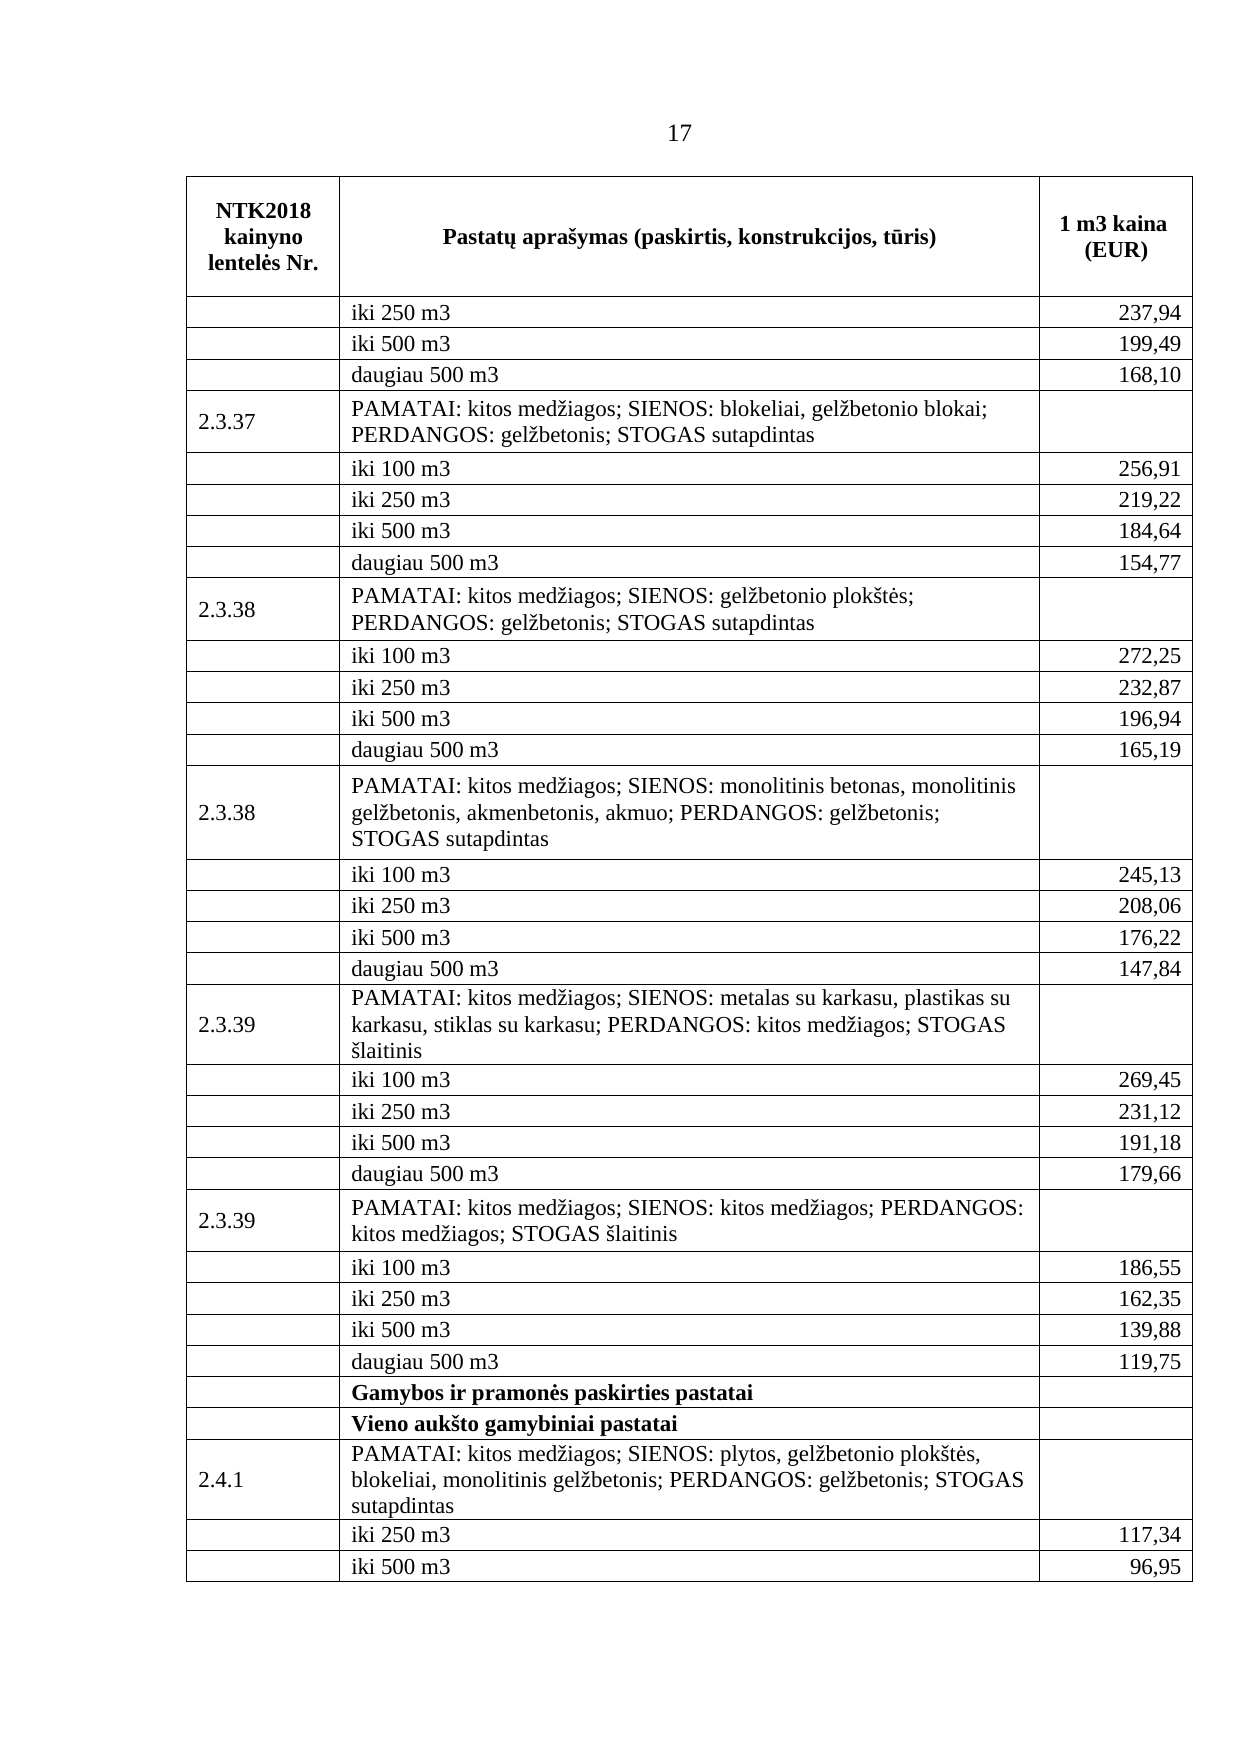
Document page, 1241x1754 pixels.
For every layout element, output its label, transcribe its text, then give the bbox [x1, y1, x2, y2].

table_cell 117,34 [1040, 1520, 1192, 1550]
table_cell [1040, 578, 1192, 640]
table_cell 196,94 [1040, 703, 1192, 733]
table_cell [1040, 985, 1192, 1063]
table_cell PAMATAI: kitos medžiagos; SIENOS: gelžbetonio plokštės; PERDANGOS: gelžbetonis; STOGAS sutapdintas [340, 578, 1039, 640]
table_cell [187, 953, 339, 983]
table_cell [1040, 1377, 1192, 1407]
table_cell [187, 891, 339, 921]
table_cell 96,95 [1040, 1551, 1192, 1581]
table_cell 162,35 [1040, 1283, 1192, 1313]
table_cell [187, 703, 339, 733]
table_cell PAMATAI: kitos medžiagos; SIENOS: blokeliai, gelžbetonio blokai; PERDANGOS: gelžbetonis; STOGAS sutapdintas [340, 391, 1039, 452]
table_cell iki 500 m3 [340, 1315, 1039, 1345]
table_cell iki 100 m3 [340, 1065, 1039, 1095]
table_cell iki 500 m3 [340, 328, 1039, 358]
table_header 1 m3 kaina (EUR) [1040, 177, 1192, 296]
table_cell [187, 1252, 339, 1282]
table_cell iki 250 m3 [340, 1096, 1039, 1126]
table_cell [187, 453, 339, 483]
table_cell [187, 922, 339, 952]
table_cell 2.3.38 [187, 766, 339, 858]
table_cell 219,22 [1040, 485, 1192, 515]
table_cell iki 500 m3 [340, 703, 1039, 733]
table_cell [187, 860, 339, 890]
table_cell 2.3.39 [187, 985, 339, 1063]
table_cell daugiau 500 m3 [340, 360, 1039, 390]
table_cell daugiau 500 m3 [340, 735, 1039, 765]
table_cell 199,49 [1040, 328, 1192, 358]
table_cell [187, 1158, 339, 1188]
table_cell iki 500 m3 [340, 922, 1039, 952]
table_cell iki 250 m3 [340, 485, 1039, 515]
table_cell [187, 641, 339, 671]
table_cell PAMATAI: kitos medžiagos; SIENOS: metalas su karkasu, plastikas su karkasu, stiklas su karkasu; PERDANGOS: kitos medžiagos; STOGAS šlaitinis [340, 985, 1039, 1063]
table_cell [187, 1315, 339, 1345]
table_cell iki 250 m3 [340, 672, 1039, 702]
table_cell iki 250 m3 [340, 1283, 1039, 1313]
table_cell iki 250 m3 [340, 891, 1039, 921]
table_cell 2.4.1 [187, 1440, 339, 1519]
table_cell iki 100 m3 [340, 1252, 1039, 1282]
table_cell iki 100 m3 [340, 860, 1039, 890]
table_cell daugiau 500 m3 [340, 1158, 1039, 1188]
table_cell [187, 1127, 339, 1157]
table_cell [187, 328, 339, 358]
table_cell daugiau 500 m3 [340, 1346, 1039, 1376]
table_cell iki 250 m3 [340, 297, 1039, 327]
table_cell [187, 360, 339, 390]
table_cell daugiau 500 m3 [340, 953, 1039, 983]
table_cell 165,19 [1040, 735, 1192, 765]
table_cell [1040, 1408, 1192, 1438]
table_cell [187, 1096, 339, 1126]
table_cell 179,66 [1040, 1158, 1192, 1188]
table_cell [187, 297, 339, 327]
table_cell iki 500 m3 [340, 1551, 1039, 1581]
table_cell 186,55 [1040, 1252, 1192, 1282]
table_cell [187, 1065, 339, 1095]
table_cell 232,87 [1040, 672, 1192, 702]
table_cell 154,77 [1040, 547, 1192, 577]
table_cell PAMATAI: kitos medžiagos; SIENOS: monolitinis betonas, monolitinis gelžbetonis, akmenbetonis, akmuo; PERDANGOS: gelžbetonis; STOGAS sutapdintas [340, 766, 1039, 858]
table_cell 191,18 [1040, 1127, 1192, 1157]
table_cell 168,10 [1040, 360, 1192, 390]
table_cell iki 250 m3 [340, 1520, 1039, 1550]
table_header Pastatų aprašymas (paskirtis, konstrukcijos, tūris) [340, 177, 1039, 296]
table_cell [187, 516, 339, 546]
table_cell iki 500 m3 [340, 516, 1039, 546]
table_cell 2.3.39 [187, 1190, 339, 1251]
table_cell Vieno aukšto gamybiniai pastatai [340, 1408, 1039, 1438]
table_cell PAMATAI: kitos medžiagos; SIENOS: kitos medžiagos; PERDANGOS: kitos medžiagos; STOGAS šlaitinis [340, 1190, 1039, 1251]
table_cell [1040, 1440, 1192, 1519]
table_cell iki 500 m3 [340, 1127, 1039, 1157]
table_cell [1040, 766, 1192, 858]
table_cell 2.3.37 [187, 391, 339, 452]
table_cell [187, 1377, 339, 1407]
table_cell PAMATAI: kitos medžiagos; SIENOS: plytos, gelžbetonio plokštės, blokeliai, monolitinis gelžbetonis; PERDANGOS: gelžbetonis; STOGAS sutapdintas [340, 1440, 1039, 1519]
table_cell 119,75 [1040, 1346, 1192, 1376]
table_cell 2.3.38 [187, 578, 339, 640]
table_cell [1040, 1190, 1192, 1251]
table_cell [187, 735, 339, 765]
table_cell [187, 1283, 339, 1313]
table_cell daugiau 500 m3 [340, 547, 1039, 577]
table_cell 269,45 [1040, 1065, 1192, 1095]
table_cell [187, 672, 339, 702]
table_cell [187, 1520, 339, 1550]
table_header NTK2018 kainyno lentelės Nr. [187, 177, 339, 296]
table_cell [187, 1408, 339, 1438]
table_cell 237,94 [1040, 297, 1192, 327]
table_cell 272,25 [1040, 641, 1192, 671]
table_cell 256,91 [1040, 453, 1192, 483]
table_cell Gamybos ir pramonės paskirties pastatai [340, 1377, 1039, 1407]
table_cell [1040, 391, 1192, 452]
table_cell 147,84 [1040, 953, 1192, 983]
table_cell 231,12 [1040, 1096, 1192, 1126]
table_cell iki 100 m3 [340, 453, 1039, 483]
table_cell [187, 1346, 339, 1376]
table_cell 208,06 [1040, 891, 1192, 921]
table_cell iki 100 m3 [340, 641, 1039, 671]
table_cell 184,64 [1040, 516, 1192, 546]
table_cell 245,13 [1040, 860, 1192, 890]
table_cell 176,22 [1040, 922, 1192, 952]
table_cell [187, 547, 339, 577]
table_cell 139,88 [1040, 1315, 1192, 1345]
table_cell [187, 485, 339, 515]
table_cell [187, 1551, 339, 1581]
